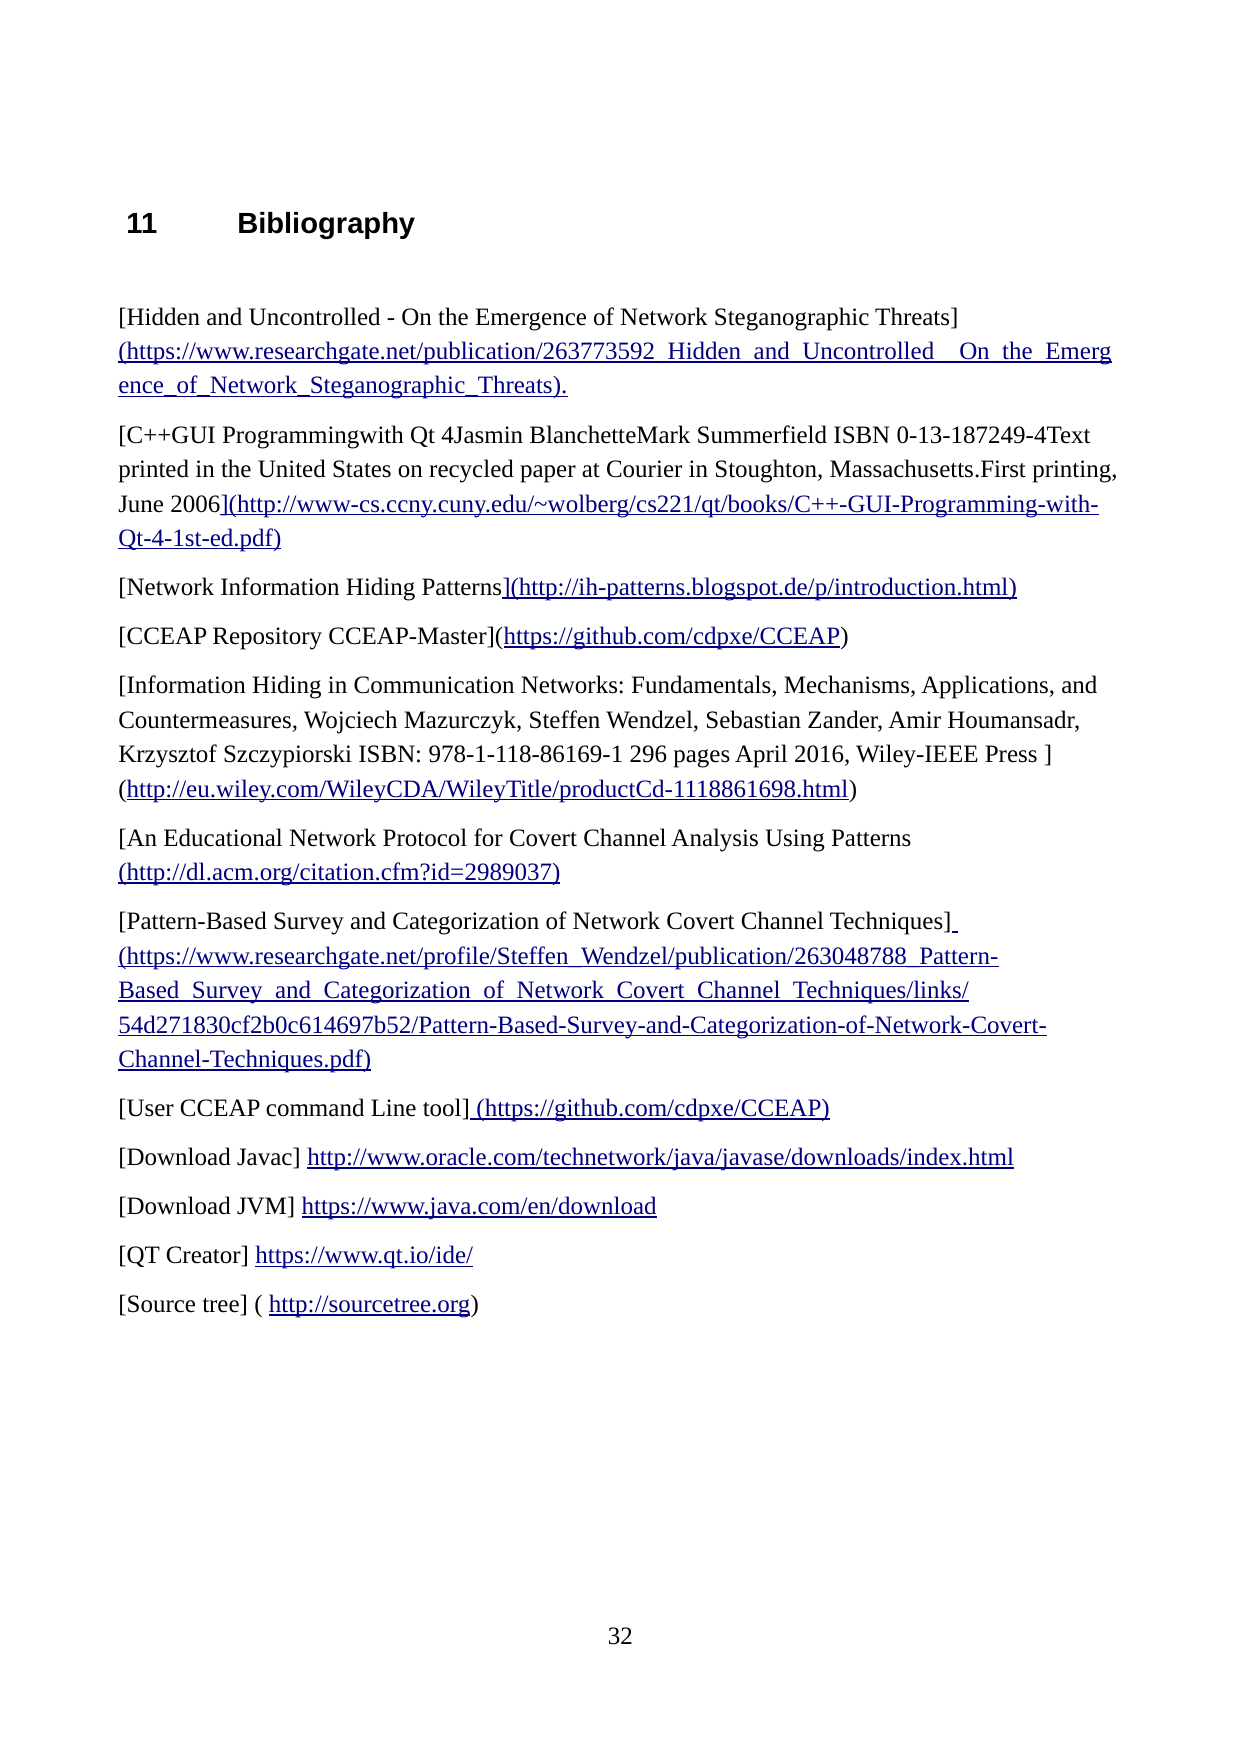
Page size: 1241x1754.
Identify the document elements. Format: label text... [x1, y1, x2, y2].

subtitle Bibliography [118, 207, 1122, 240]
text [Network Information Hiding Patterns](http://ih-patterns.blogspot.de/p/introduction.html) [118, 572, 1122, 601]
text [Information Hiding in Communication Networks: Fundamentals, Mechanisms, Applications, and Countermeasures, Wojciech Mazurczyk, Steffen Wendzel, Sebastian Zander, Amir Houmansadr, Krzysztof Szczypiorski ISBN: 978-1-118-86169-1 296 pages April 2016, Wiley-IEEE Press ] (http://eu.wiley.com/WileyCDA/WileyTitle/productCd-1118861698.html) [118, 670, 1122, 802]
text [An Educational Network Protocol for Covert Channel Analysis Using Patterns (http://dl.acm.org/citation.cfm?id=2989037) [118, 823, 1122, 886]
text [Pattern-Based Survey and Categorization of Network Covert Channel Techniques] (https://www.researchgate.net/profile/Steffen_Wendzel/publication/263048788_Pattern-Based_Survey_and_Categorization_of_Network_Covert_Channel_Techniques/links/54d271830cf2b0c614697b52/Pattern-Based-Survey-and-Categorization-of-Network-Covert-Channel-Techniques.pdf) [118, 906, 1122, 1073]
text [Download Javac] http://www.oracle.com/technetwork/java/javase/downloads/index.html [118, 1142, 1122, 1171]
text [C++GUI Programmingwith Qt 4Jasmin BlanchetteMark Summerfield ISBN 0-13-187249-4Text printed in the United States on recycled paper at Courier in Stoughton, Massachusetts.First printing, June 2006](http://www-cs.ccny.cuny.edu/~wolberg/cs221/qt/books/C++-GUI-Programming-with-Qt-4-1st-ed.pdf) [118, 420, 1122, 552]
text [Hidden and Uncontrolled - On the Emergence of Network Steganographic Threats] (https://www.researchgate.net/publication/263773592_Hidden_and_Uncontrolled__On_the_Emergence_of_Network_Steganographic_Threats). [118, 302, 1122, 399]
text [Source tree] ( http://sourcetree.org) [118, 1289, 1122, 1318]
text [QT Creator] https://www.qt.io/ide/ [118, 1241, 1122, 1269]
text [CCEAP Repository CCEAP-Master](https://github.com/cdpxe/CCEAP) [118, 621, 1122, 650]
text [Download JVM] https://www.java.com/en/download [118, 1191, 1122, 1220]
text [User CCEAP command Line tool] (https://github.com/cdpxe/CCEAP) [118, 1093, 1122, 1122]
